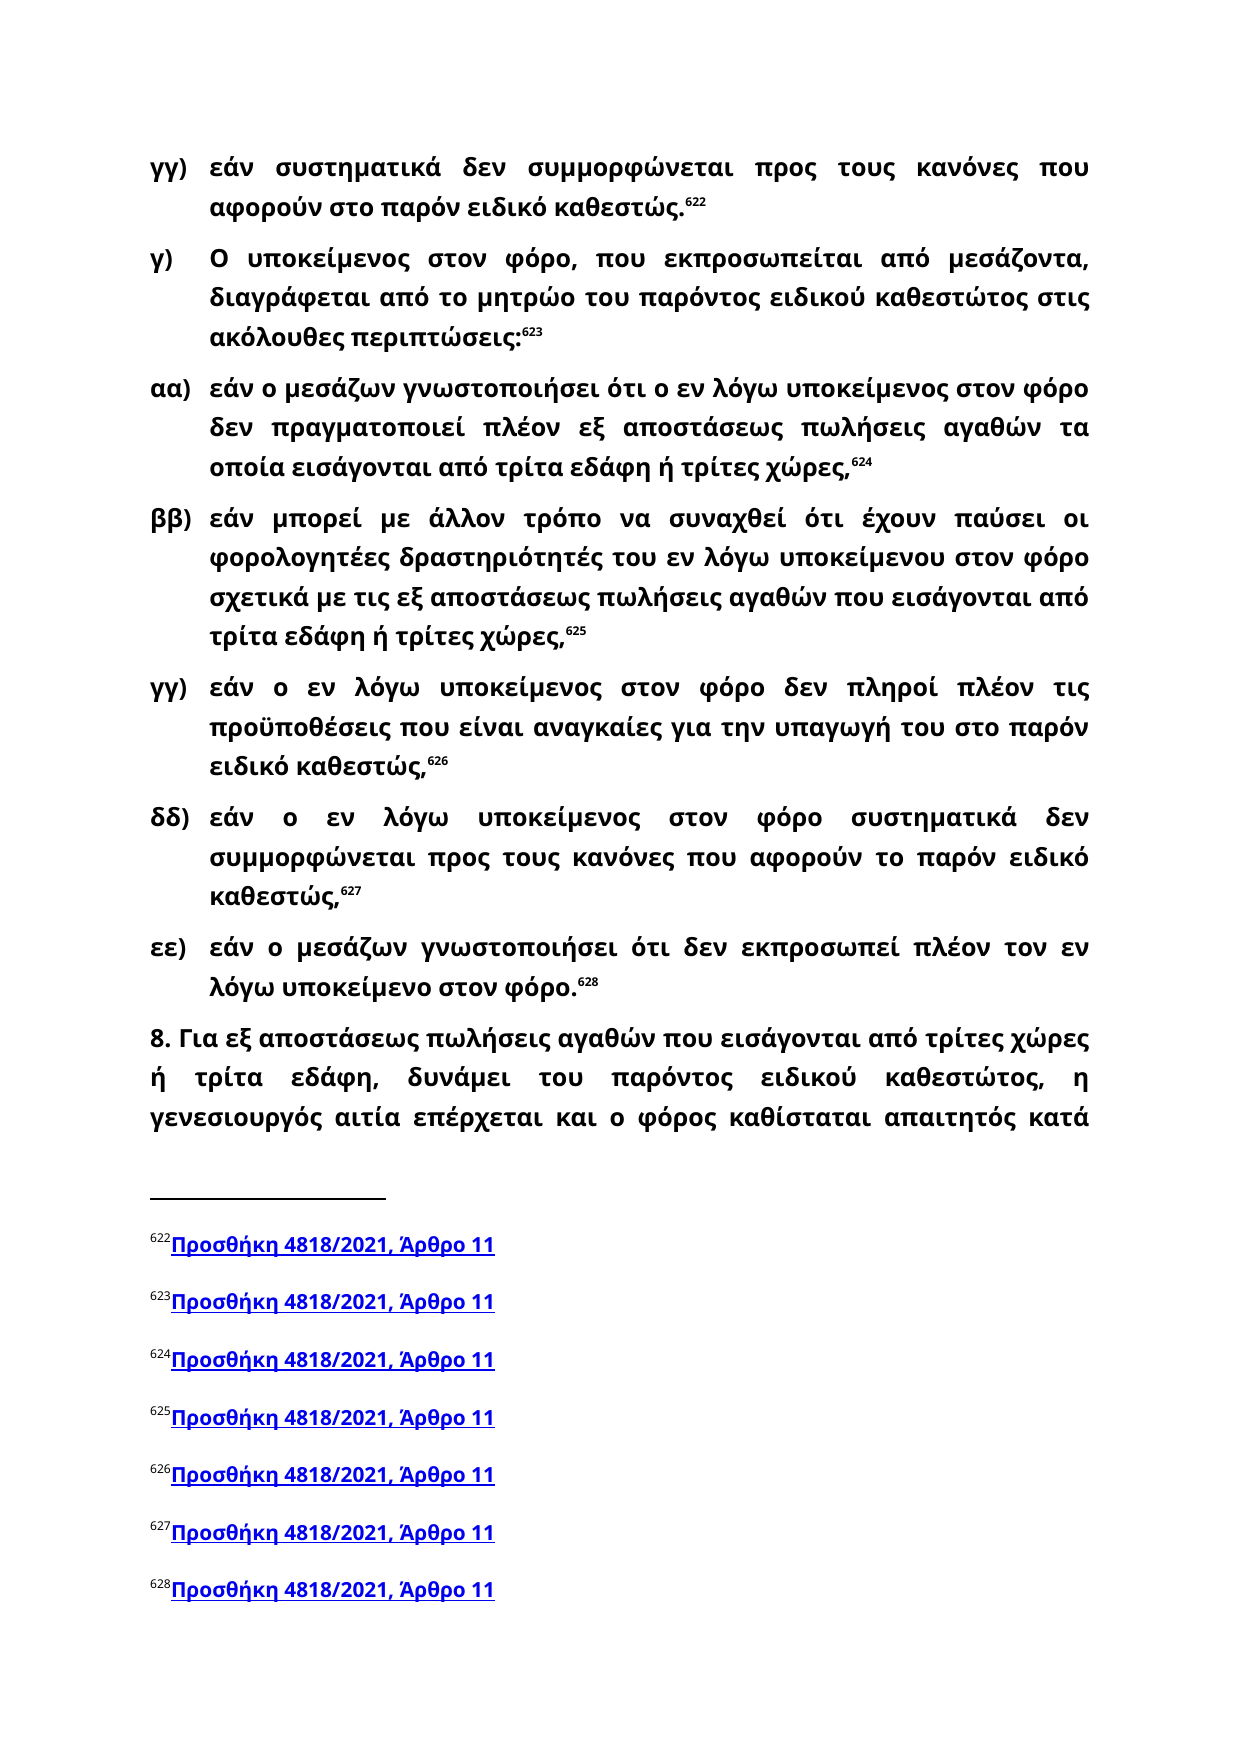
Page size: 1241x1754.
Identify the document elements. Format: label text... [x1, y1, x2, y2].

list δδ) εάν ο εν λόγω υποκείμενος στον φόρο συστηματικά δεν συμμορφώνεται προς τους κανόνες που αφορούν το παρόν ειδικό καθεστώς, [150, 800, 1090, 912]
text 8. Για εξ αποστάσεως πωλήσεις αγαθών που εισάγονται από τρίτες χώρες ή τρίτα εδάφη, δυνάμει του παρόντος ειδικού καθεστώτος, η γενεσιουργός αιτία επέρχεται και ο φόρος καθίσταται απαιτητός κατά [150, 1021, 1090, 1133]
text Προσθήκη 4818/2021, Άρθρο 11 [150, 1403, 1090, 1431]
list γ) Ο υποκείμενος στον φόρο, που εκπροσωπείται από μεσάζοντα, διαγράφεται από το μητρώο του παρόντος ειδικού καθεστώτος στις ακόλουθες περιπτώσεις: [150, 241, 1090, 353]
text Προσθήκη 4818/2021, Άρθρο 11 [150, 1460, 1090, 1489]
text Προσθήκη 4818/2021, Άρθρο 11 [150, 1576, 1090, 1604]
list αα) εάν ο μεσάζων γνωστοποιήσει ότι ο εν λόγω υποκείμενος στον φόρο δεν πραγματοποιεί πλέον εξ αποστάσεως πωλήσεις αγαθών τα οποία εισάγονται από τρίτα εδάφη ή τρίτες χώρες, [150, 371, 1090, 483]
text Προσθήκη 4818/2021, Άρθρο 11 [150, 1345, 1090, 1373]
list γγ) εάν συστηματικά δεν συμμορφώνεται προς τους κανόνες που αφορούν στο παρόν ειδικό καθεστώς. [150, 150, 1090, 223]
list εε) εάν ο μεσάζων γνωστοποιήσει ότι δεν εκπροσωπεί πλέον τον εν λόγω υποκείμενο στον φόρο. [150, 930, 1090, 1003]
text Προσθήκη 4818/2021, Άρθρο 11 [150, 1518, 1090, 1546]
text Προσθήκη 4818/2021, Άρθρο 11 [150, 1230, 1090, 1258]
list ββ) εάν μπορεί με άλλον τρόπο να συναχθεί ότι έχουν παύσει οι φορολογητέες δραστηριότητές του εν λόγω υποκείμενου στον φόρο σχετικά με τις εξ αποστάσεως πωλήσεις αγαθών που εισάγονται από τρίτα εδάφη ή τρίτες χώρες, [150, 501, 1090, 652]
text Προσθήκη 4818/2021, Άρθρο 11 [150, 1287, 1090, 1316]
list γγ) εάν ο εν λόγω υποκείμενος στον φόρο δεν πληροί πλέον τις προϋποθέσεις που είναι αναγκαίες για την υπαγωγή του στο παρόν ειδικό καθεστώς, [150, 670, 1090, 782]
